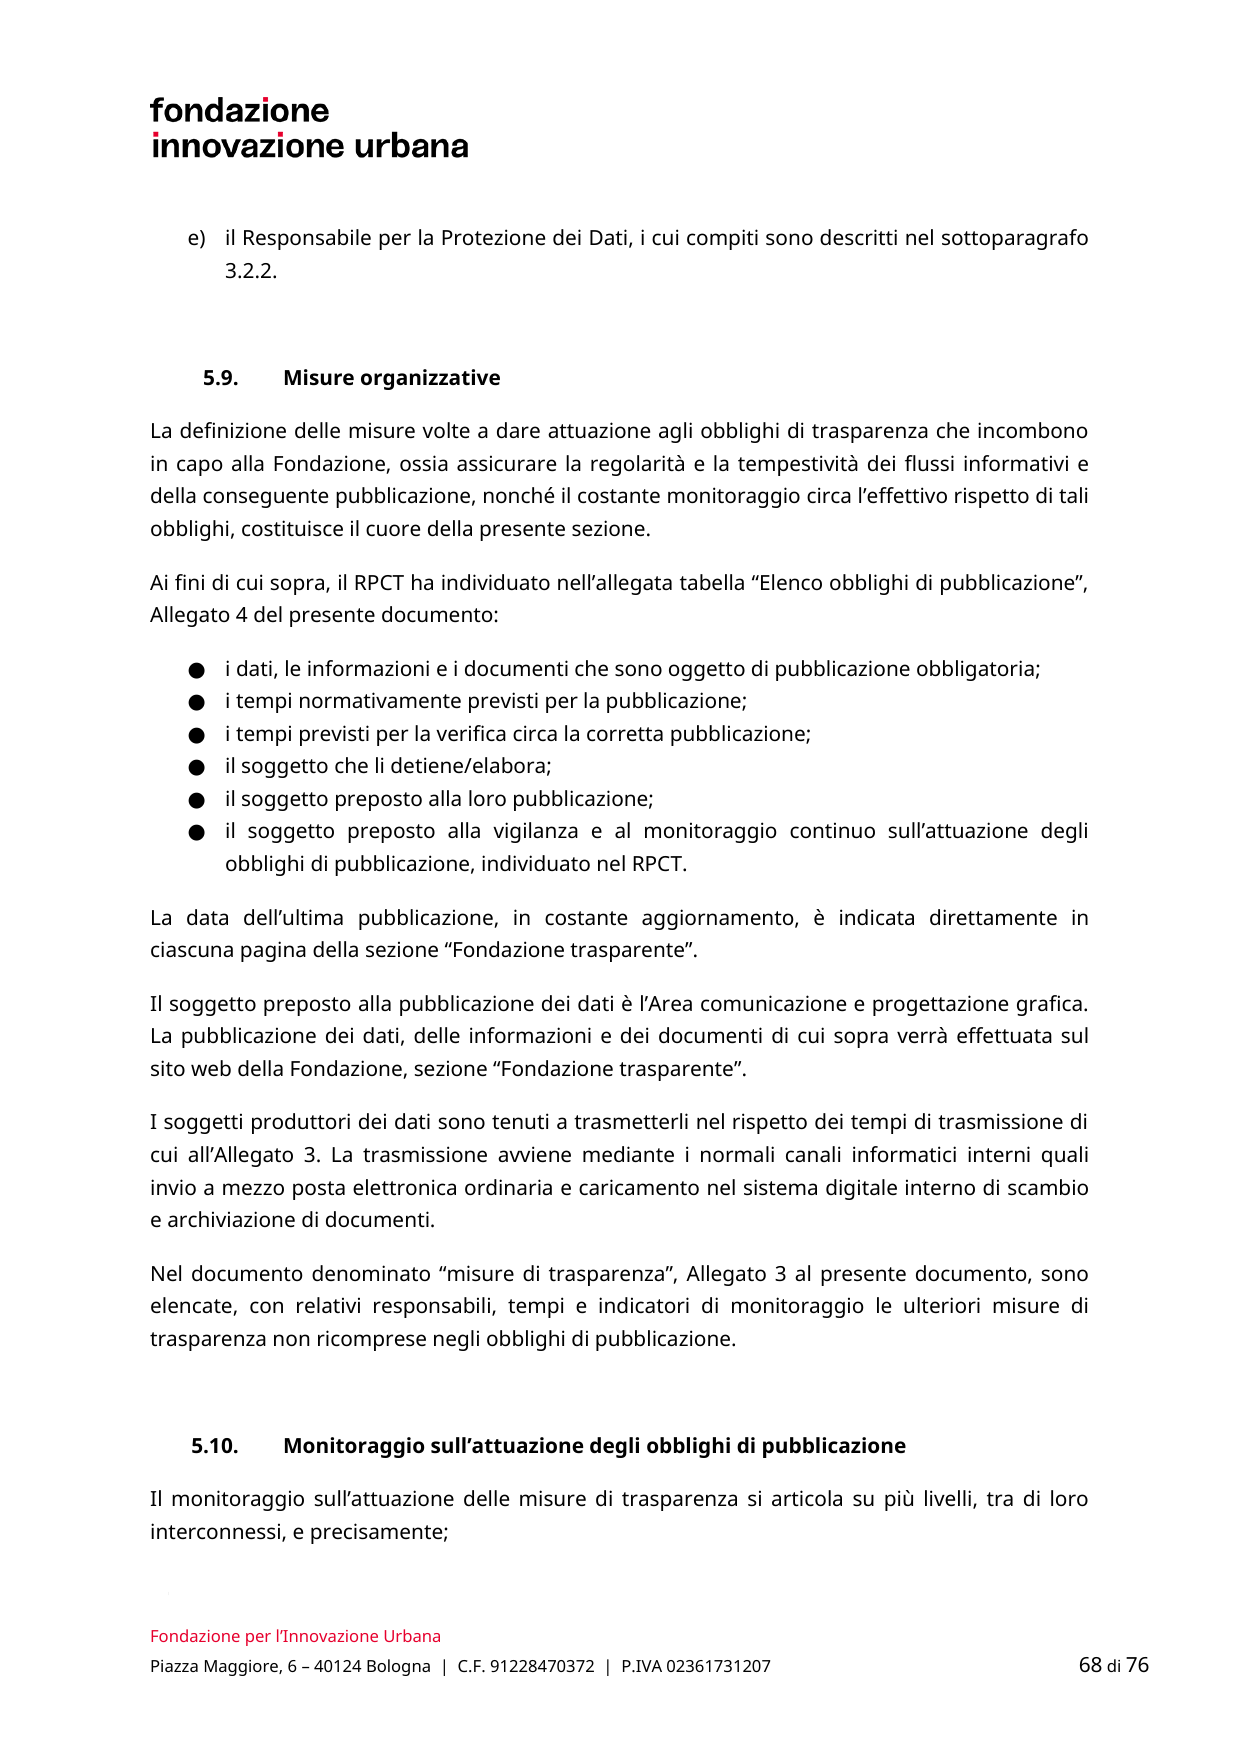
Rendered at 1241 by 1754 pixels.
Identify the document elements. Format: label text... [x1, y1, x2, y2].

picture [150, 75, 1083, 175]
text Il monitoraggio sull’attuazione delle misure di trasparenza si articola su più livelli, tra di loro interconnessi, e precisamente; [150, 1484, 1090, 1545]
list i dati, le informazioni e i documenti che sono oggetto di pubblicazione obbligatoria; [187, 654, 1090, 682]
list il soggetto preposto alla loro pubblicazione; [187, 784, 1090, 812]
text La data dell’ultima pubblicazione, in costante aggiornamento, è indicata direttamente in ciascuna pagina della sezione “Fondazione trasparente”. [150, 903, 1090, 964]
list il Responsabile per la Protezione dei Dati, i cui compiti sono descritti nel sottoparagrafo 3.2.2. [187, 223, 1090, 284]
text Ai fini di cui sopra, il RPCT ha individuato nell’allegata tabella “Elenco obblighi di pubblicazione”, Allegato 4 del presente documento: [150, 568, 1090, 629]
subtitle Misure organizzative [238, 363, 1090, 391]
text Nel documento denominato “misure di trasparenza”, Allegato 3 al presente documento, sono elencate, con relativi responsabili, tempi e indicatori di monitoraggio le ulteriori misure di trasparenza non ricomprese negli obblighi di pubblicazione. [150, 1259, 1090, 1352]
text I soggetti produttori dei dati sono tenuti a trasmetterli nel rispetto dei tempi di trasmissione di cui all’Allegato 3. La trasmissione avviene mediante i normali canali informatici interni quali invio a mezzo posta elettronica ordinaria e caricamento nel sistema digitale interno di scambio e archiviazione di documenti. [150, 1107, 1090, 1234]
list il soggetto preposto alla vigilanza e al monitoraggio continuo sull’attuazione degli obblighi di pubblicazione, individuato nel RPCT. [187, 817, 1090, 878]
text Il soggetto preposto alla pubblicazione dei dati è l’Area comunicazione e progettazione grafica. La pubblicazione dei dati, delle informazioni e dei documenti di cui sopra verrà effettuata sul sito web della Fondazione, sezione “Fondazione trasparente”. [150, 989, 1090, 1082]
subtitle Monitoraggio sull’attuazione degli obblighi di pubblicazione [238, 1431, 1090, 1459]
text La definizione delle misure volte a dare attuazione agli obblighi di trasparenza che incombono in capo alla Fondazione, ossia assicurare la regolarità e la tempestività dei flussi informativi e della conseguente pubblicazione, nonché il costante monitoraggio circa l’effettivo rispetto di tali obblighi, costituisce il cuore della presente sezione. [150, 416, 1090, 543]
list i tempi normativamente previsti per la pubblicazione; [187, 686, 1090, 715]
list i tempi previsti per la verifica circa la corretta pubblicazione; [187, 719, 1090, 747]
list il soggetto che li detiene/elabora; [187, 751, 1090, 780]
